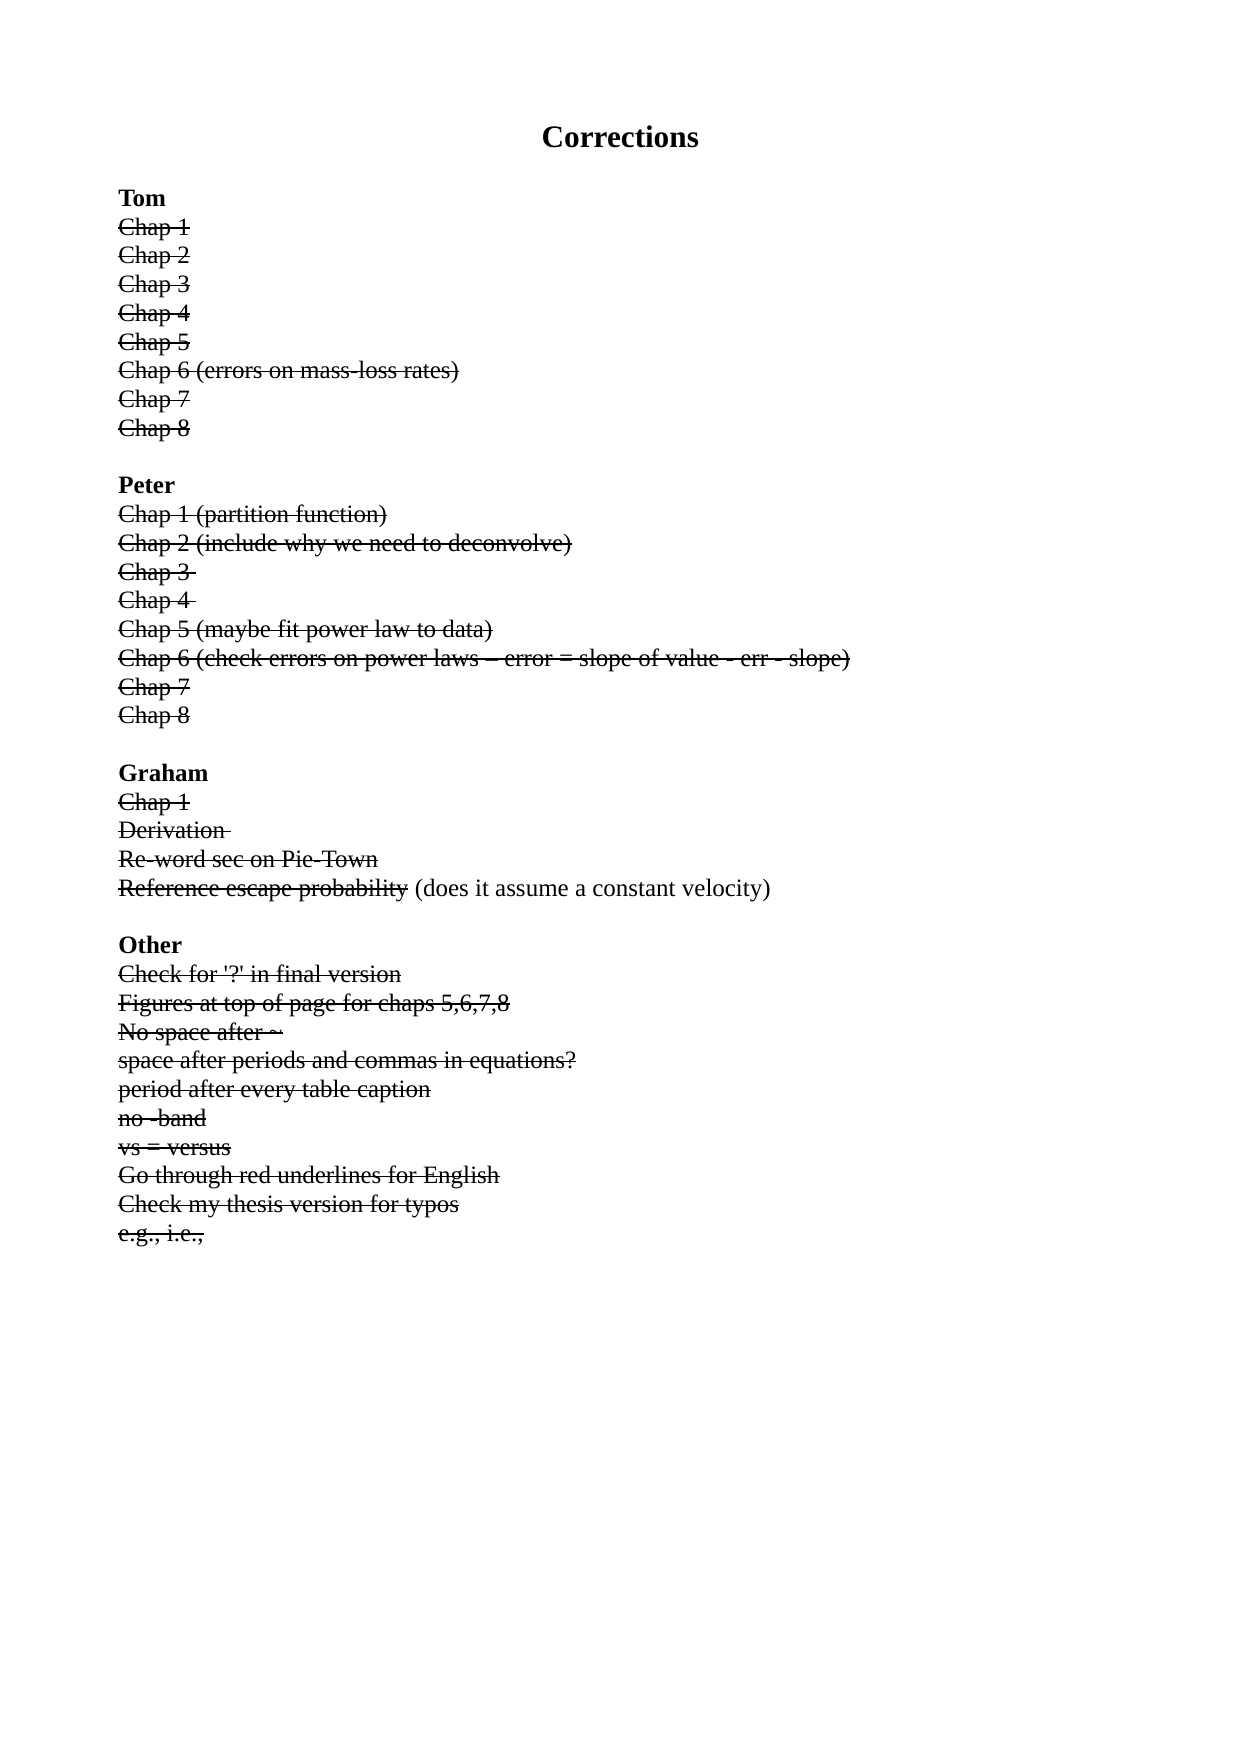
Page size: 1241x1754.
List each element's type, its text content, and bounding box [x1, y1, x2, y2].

text Chap 5 (maybe fit power law to data) [118, 614, 1122, 643]
text Chap 7 [118, 384, 1122, 413]
text Chap 3 [118, 269, 1122, 298]
text Chap 8 [118, 413, 1122, 442]
text Chap 4 [118, 585, 1122, 614]
text Other [118, 930, 1122, 959]
text Chap 5 [118, 327, 1122, 355]
text Re-word sec on Pie-Town [118, 844, 1122, 873]
text vs = versus [118, 1132, 1122, 1160]
text Reference escape probability (does it assume a constant velocity) [118, 873, 1122, 902]
text Chap 8 [118, 700, 1122, 729]
text No space after ~ [118, 1017, 1122, 1045]
text Chap 3 [118, 557, 1122, 585]
text Go through red underlines for English [118, 1160, 1122, 1189]
text no -band [118, 1103, 1122, 1132]
text Chap 4 [118, 298, 1122, 327]
text Chap 1 [118, 212, 1122, 240]
text Tom [118, 183, 1122, 212]
text Chap 2 (include why we need to deconvolve) [118, 528, 1122, 557]
text Graham [118, 758, 1122, 787]
text e.g., i.e., [118, 1218, 1122, 1247]
text Peter [118, 470, 1122, 499]
text Chap 7 [118, 672, 1122, 700]
text Chap 2 [118, 240, 1122, 269]
text Check my thesis version for typos [118, 1189, 1122, 1218]
text Chap 6 (check errors on power laws – error = slope of value - err - slope) [118, 643, 1122, 672]
text Chap 1 [118, 787, 1122, 815]
text Check for '?' in final version [118, 959, 1122, 988]
text Corrections [118, 118, 1122, 154]
text Figures at top of page for chaps 5,6,7,8 [118, 988, 1122, 1017]
text space after periods and commas in equations? [118, 1045, 1122, 1074]
text period after every table caption [118, 1074, 1122, 1103]
text Derivation [118, 815, 1122, 844]
text Chap 6 (errors on mass-loss rates) [118, 355, 1122, 384]
text Chap 1 (partition function) [118, 499, 1122, 528]
